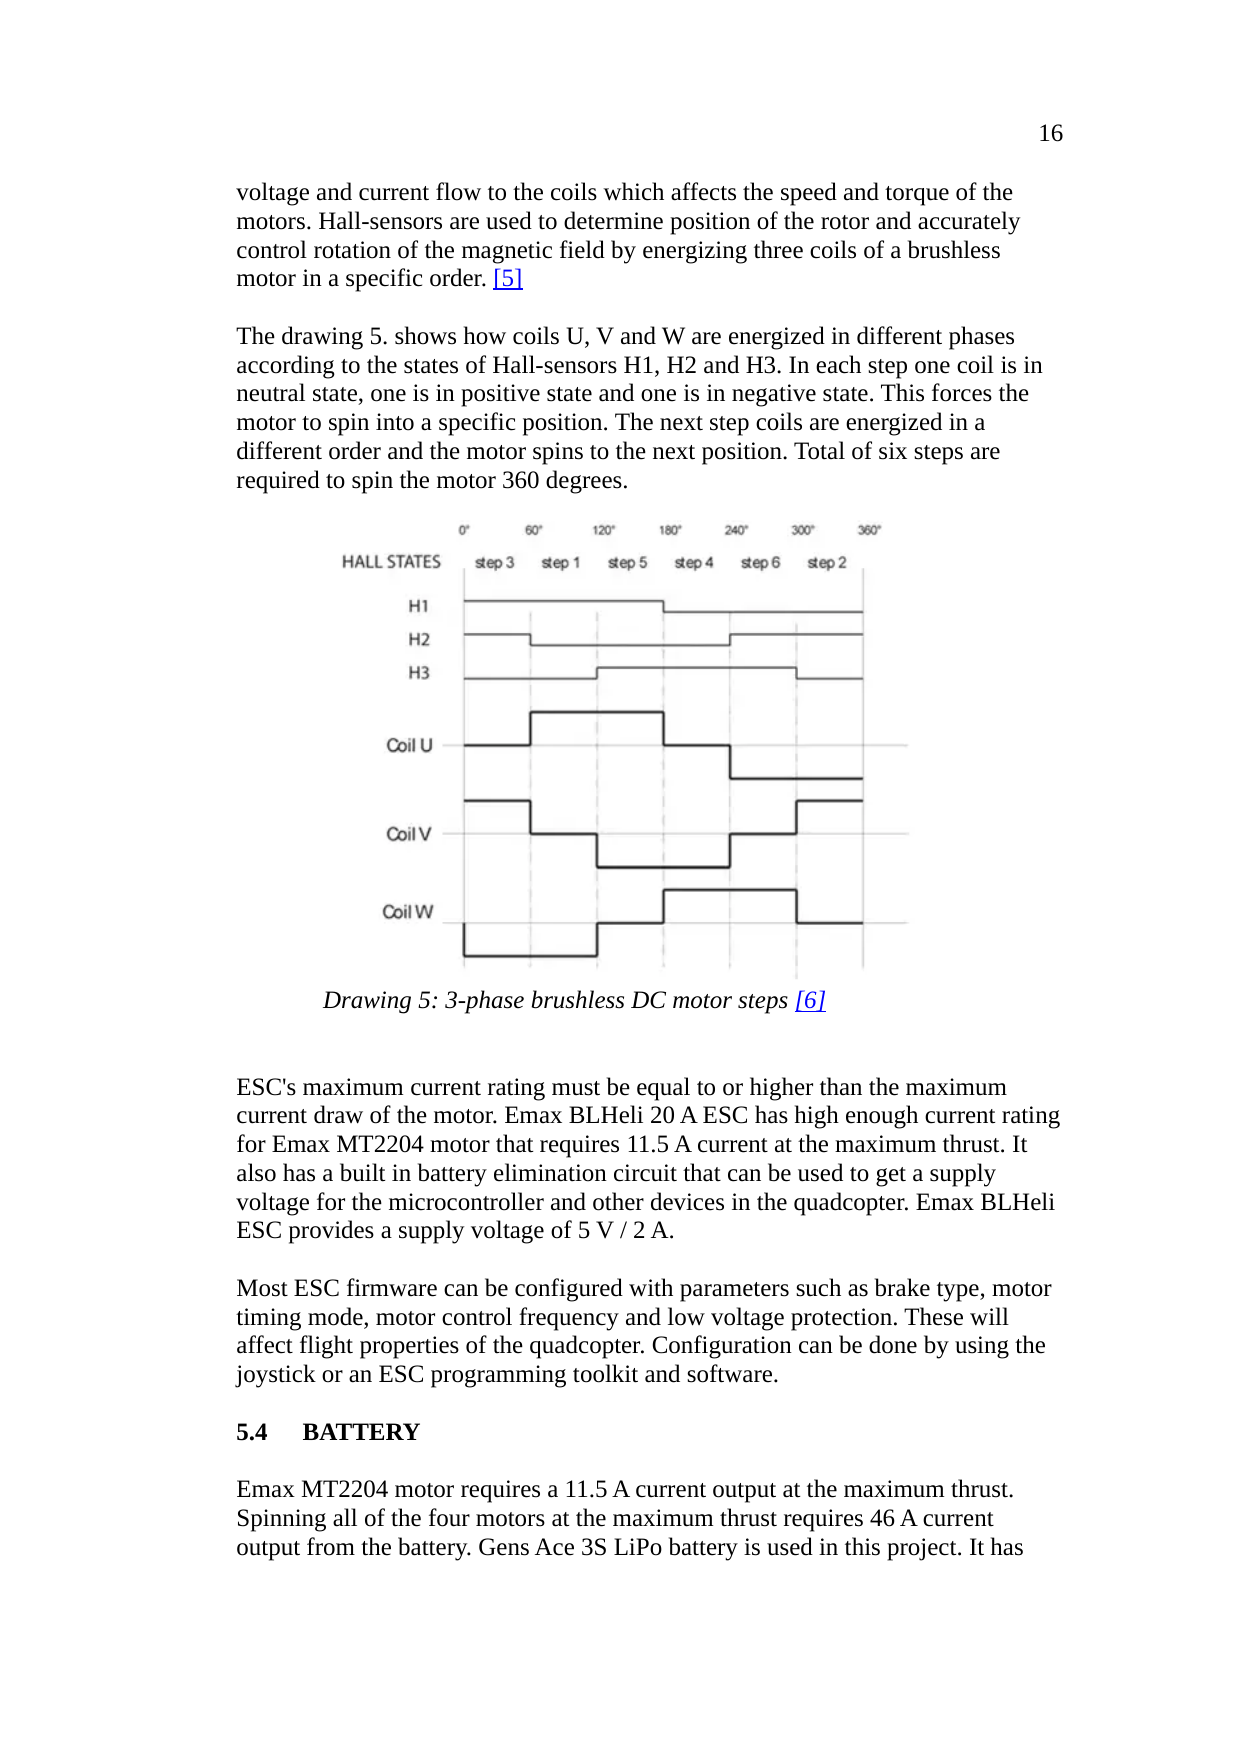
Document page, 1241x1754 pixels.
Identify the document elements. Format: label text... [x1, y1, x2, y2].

subtitle Battery [236, 1417, 1063, 1446]
text voltage and current flow to the coils which affects the speed and torque of the motors. Hall-sensors are used to determine position of the rotor and accurately control rotation of the magnetic field by energizing three coils of a brushless motor in a specific order. [5] [236, 177, 1063, 292]
text Emax MT2204 motor requires a 11.5 A current output at the maximum thrust. Spinning all of the four motors at the maximum thrust requires 46 A current output from the battery. Gens Ace 3S LiPo battery is used in this project. It has [236, 1474, 1063, 1561]
picture [322, 510, 977, 986]
text Most ESC firmware can be configured with parameters such as brake type, motor timing mode, motor control frequency and low voltage protection. These will affect flight properties of the quadcopter. Configuration can be done by using the joystick or an ESC programming toolkit and software. [236, 1273, 1063, 1388]
text Drawing 5: 3-phase brushless DC motor steps [6] [323, 986, 976, 1014]
text ESC's maximum current rating must be equal to or higher than the maximum current draw of the motor. Emax BLHeli 20 A ESC has high enough current rating for Emax MT2204 motor that requires 11.5 A current at the maximum thrust. It also has a built in battery elimination circuit that can be used to get a supply voltage for the microcontroller and other devices in the quadcopter. Emax BLHeli ESC provides a supply voltage of 5 V / 2 A. [236, 1072, 1063, 1244]
text The drawing 5. shows how coils U, V and W are energized in different phases according to the states of Hall-sensors H1, H2 and H3. In each step one coil is in neutral state, one is in positive state and one is in negative state. This forces the motor to spin into a specific position. The next step coils are energized in a different order and the motor spins to the next position. Total of six steps are required to spin the motor 360 degrees. [236, 321, 1063, 493]
